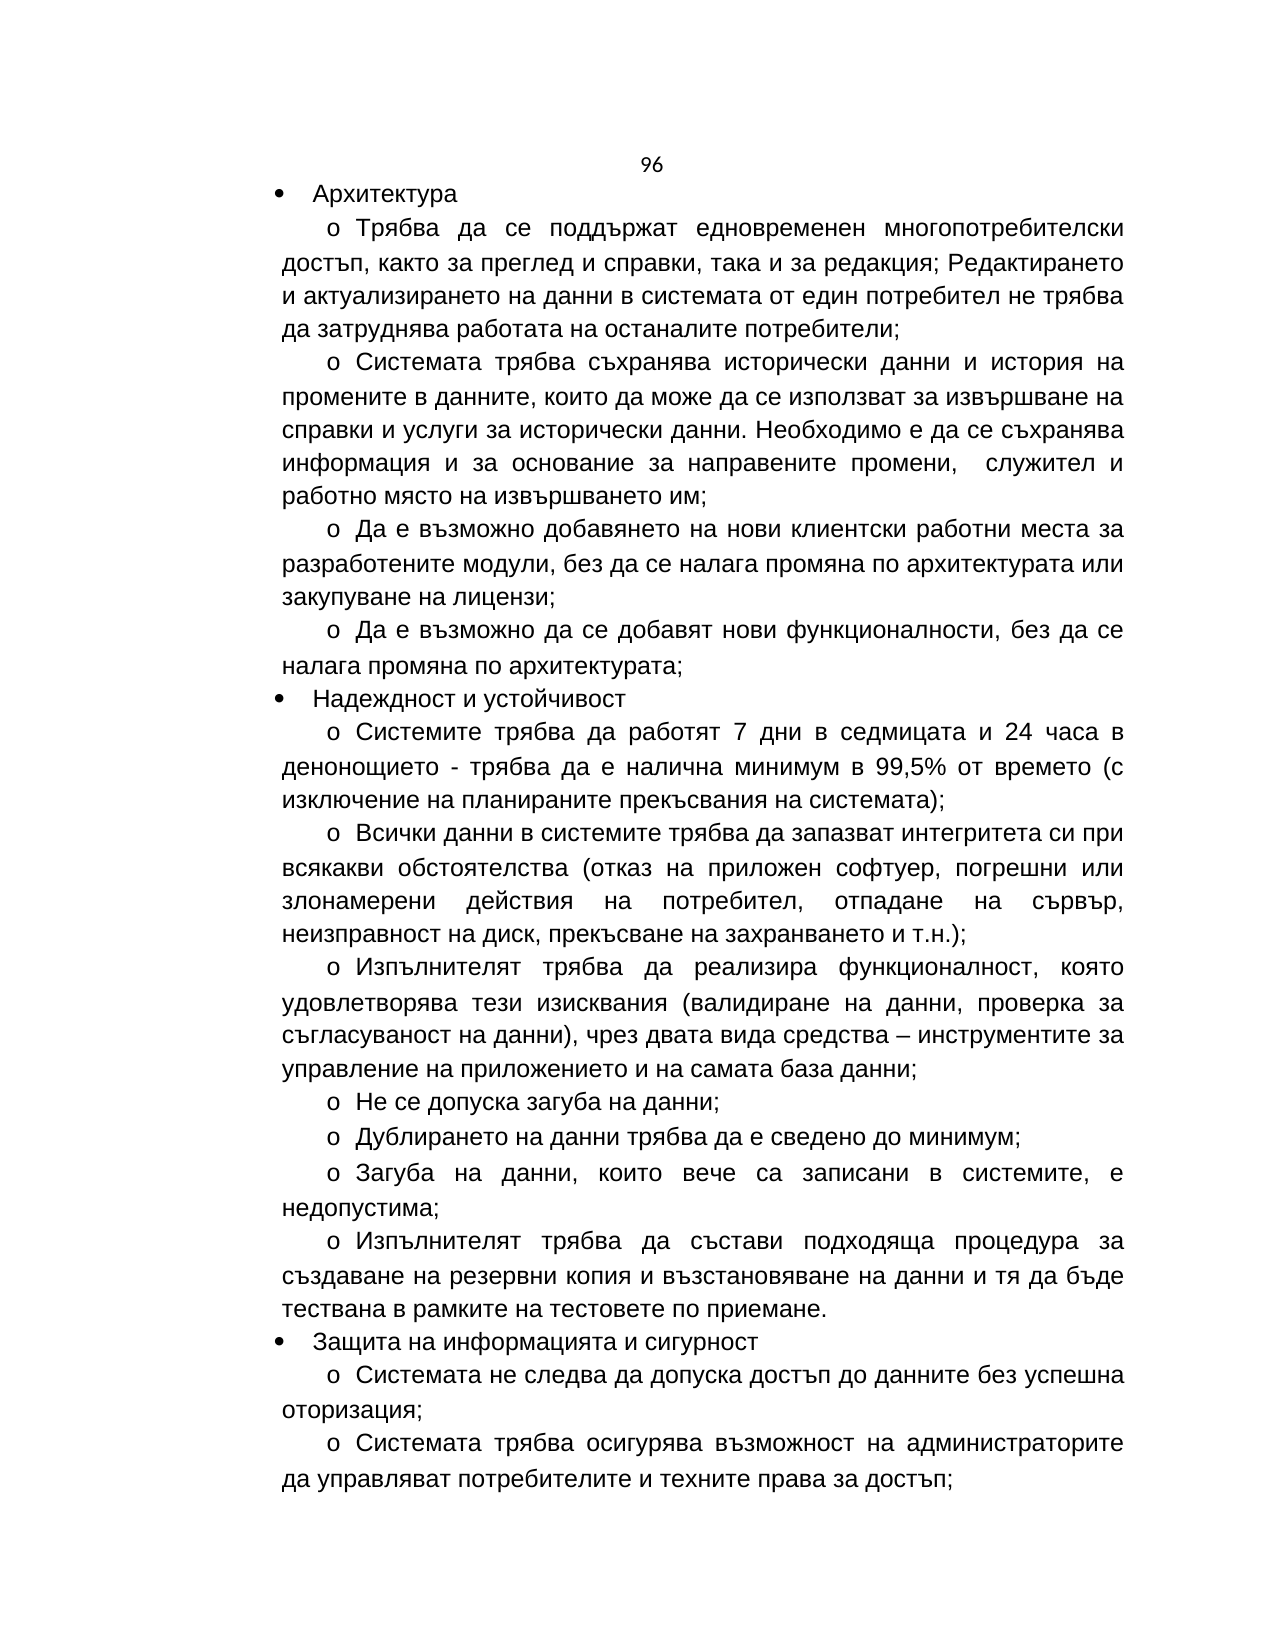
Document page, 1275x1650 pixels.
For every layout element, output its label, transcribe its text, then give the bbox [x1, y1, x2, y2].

list Дублирането на данни трябва да е сведено до минимум; [282, 1122, 1125, 1153]
list Изпълнителят трябва да реализира функционалност, която удовлетворява тези изисквания (валидиране на данни, проверка за съгласуваност на данни), чрез двата вида средства – инструментите за управление на приложението и на самата база данни; [282, 952, 1125, 1082]
list Трябва да се поддържат едновременен многопотребителски достъп, както за преглед и справки, така и за редакция; Редактирането и актуализирането на данни в системата от един потребител не трябва да затруднява работата на останалите потребители; [282, 213, 1125, 343]
list Изпълнителят трябва да състави подходяща процедура за създаване на резервни копия и възстановяване на данни и тя да бъде тествана в рамките на тестовете по приемане. [282, 1226, 1125, 1323]
list Защита на информацията и сигурност [275, 1327, 1125, 1356]
list Системата трябва осигурява възможност на администраторите да управляват потребителите и техните права за достъп; [282, 1428, 1125, 1492]
list Загуба на данни, които вече са записани в системите, е недопустима; [282, 1158, 1125, 1222]
list Надеждност и устойчивост [275, 684, 1125, 712]
list Системите трябва да работят 7 дни в седмицата и 24 часа в денонощието - трябва да е налична минимум в 99,5% от времето (с изключение на планираните прекъсвания на системата); [282, 717, 1125, 814]
list Системата не следва да допуска достъп до данните без успешна оторизация; [282, 1360, 1125, 1424]
list Да е възможно добавянето на нови клиентски работни места за разработените модули, без да се налага промяна по архитектурата или закупуване на лицензи; [282, 514, 1125, 611]
list Всички данни в системите трябва да запазват интегритета си при всякакви обстоятелства (отказ на приложен софтуер, погрешни или злонамерени действия на потребител, отпадане на сървър, неизправност на диск, прекъсване на захранването и т.н.); [282, 818, 1125, 948]
list Архитектура [275, 179, 1125, 208]
list Не се допуска загуба на данни; [282, 1087, 1125, 1117]
list Системата трябва съхранява исторически данни и история на промените в данните, които да може да се използват за извършване на справки и услуги за исторически данни. Необходимо е да се съхранява информация и за основание за направените промени, служител и работно място на извършването им; [282, 347, 1125, 510]
list Да е възможно да се добавят нови функционалности, без да се налага промяна по архитектурата; [282, 615, 1125, 679]
